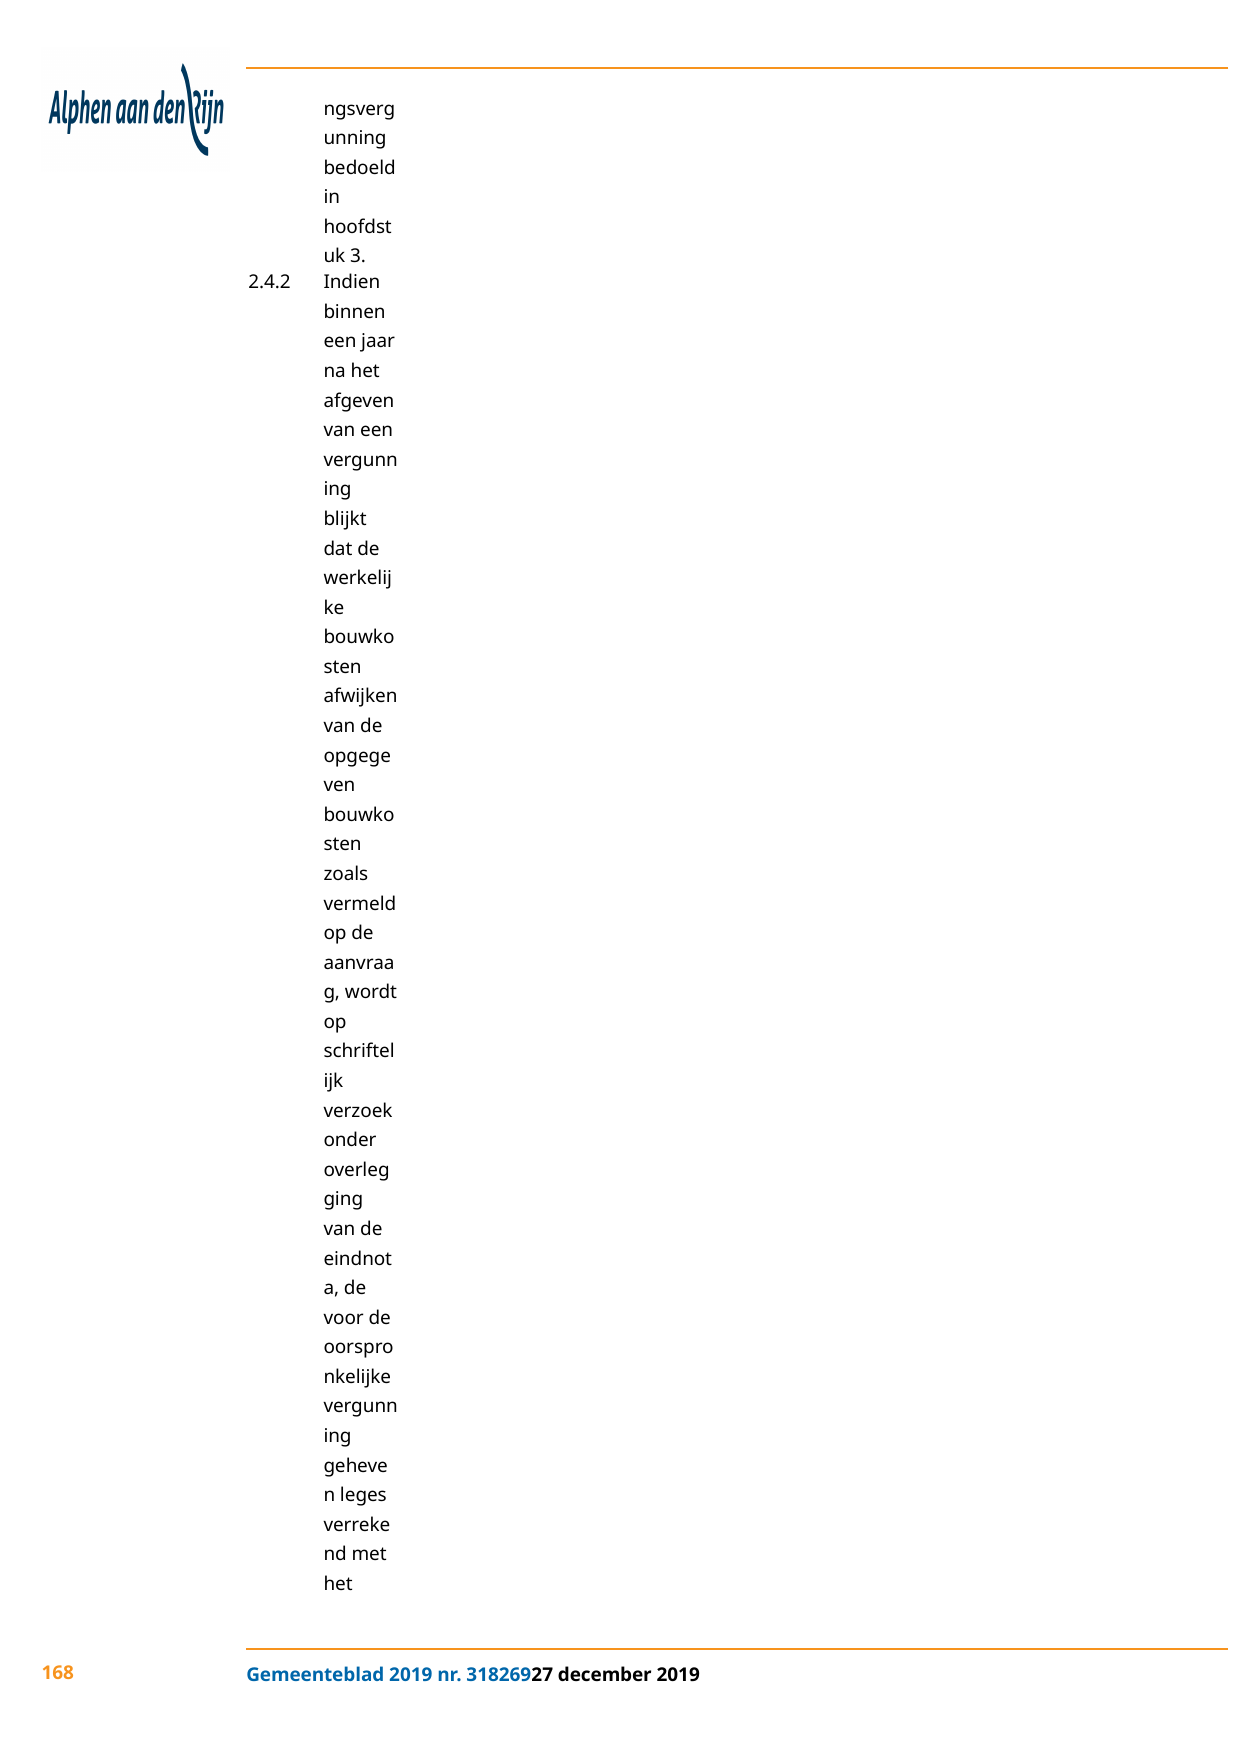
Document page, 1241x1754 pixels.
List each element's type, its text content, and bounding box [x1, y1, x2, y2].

table_cell ngsvergunning bedoeld in hoofdstuk 3. [323, 95, 398, 268]
table_cell [474, 269, 549, 1596]
picture [41, 47, 231, 172]
table_cell [399, 269, 474, 1596]
table_cell [248, 95, 323, 268]
table_cell Indien binnen een jaar na het afgeven van een vergunning blijkt dat de werkelijke bouwkosten afwijken van de opgegeven bouwkosten zoals vermeld op de aanvraag, wordt op schriftelijk verzoek onder overlegging van de eindnota, de voor de oorspronkelijke vergunning geheven leges verrekend met het [323, 269, 398, 1596]
table_cell 2.4.2 [248, 269, 323, 1596]
table_cell [474, 95, 549, 268]
table_cell [399, 95, 474, 268]
